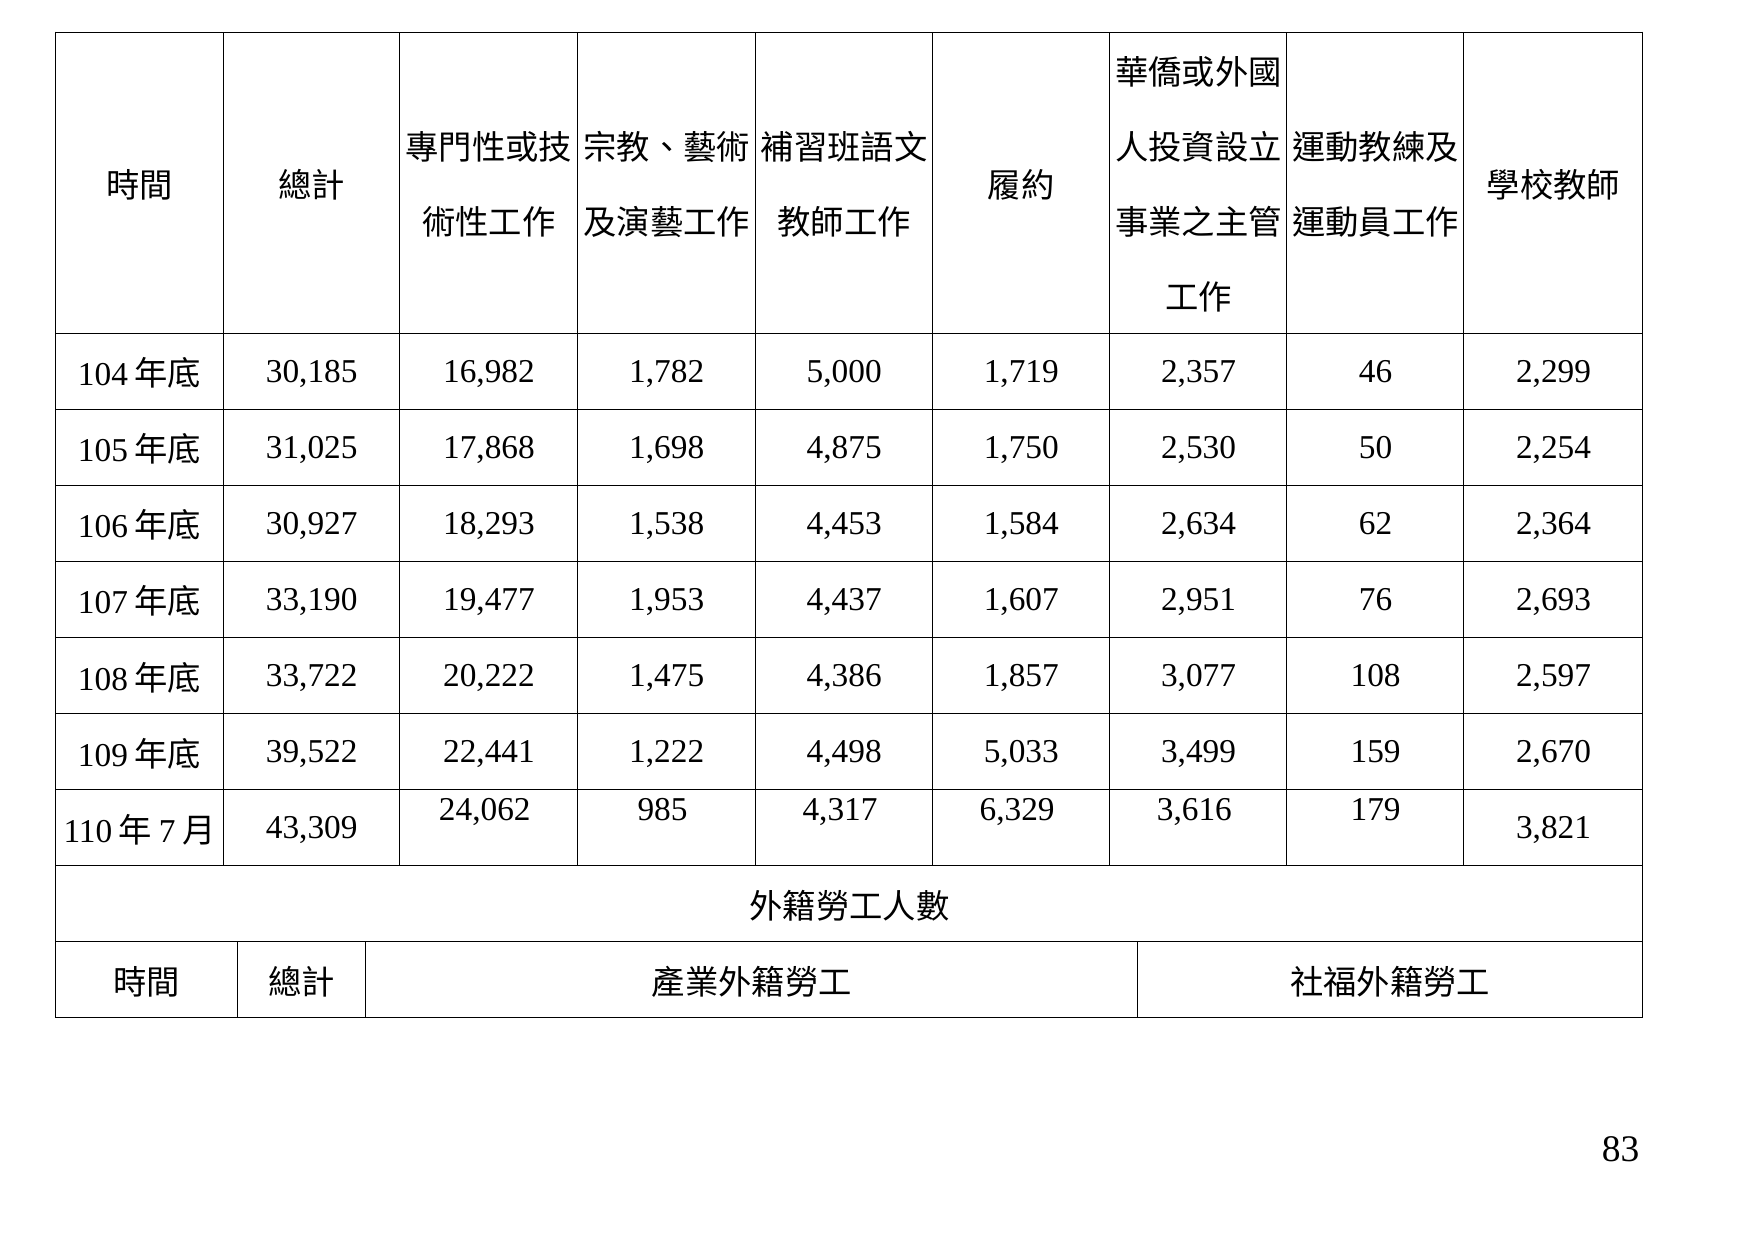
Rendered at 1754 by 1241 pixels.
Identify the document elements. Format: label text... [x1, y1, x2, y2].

table_cell 3,821 [1464, 790, 1642, 865]
table_cell 2,951 [1110, 562, 1286, 637]
table_cell 24,062 [400, 790, 577, 865]
table_cell 1,538 [578, 486, 755, 561]
table_cell 時間 [56, 33, 223, 333]
table_cell 學校教師 [1464, 33, 1642, 333]
table_cell 16,982 [400, 334, 577, 409]
table_cell 總計 [238, 942, 365, 1017]
table_cell 17,868 [400, 410, 577, 485]
table_cell 專門性或技術性工作 [400, 33, 577, 333]
table_cell 2,254 [1464, 410, 1642, 485]
table_cell 履約 [933, 33, 1109, 333]
table_cell 18,293 [400, 486, 577, 561]
table_cell 社福外籍勞工 [1138, 942, 1642, 1017]
table_cell 108 [1287, 638, 1463, 713]
table_cell 2,364 [1464, 486, 1642, 561]
table_cell 31,025 [224, 410, 399, 485]
table_cell 108年底 [56, 638, 223, 713]
table_cell 4,498 [756, 714, 932, 789]
table_cell 2,597 [1464, 638, 1642, 713]
table_cell 76 [1287, 562, 1463, 637]
table_cell 106年底 [56, 486, 223, 561]
table_cell 3,616 [1110, 790, 1286, 865]
table_cell 30,185 [224, 334, 399, 409]
table_cell 1,953 [578, 562, 755, 637]
table_cell 4,317 [756, 790, 932, 865]
table_cell 43,309 [224, 790, 399, 865]
table_cell 1,698 [578, 410, 755, 485]
table_cell 6,329 [933, 790, 1109, 865]
table_cell 時間 [56, 942, 237, 1017]
table_cell 985 [578, 790, 755, 865]
table_cell 2,299 [1464, 334, 1642, 409]
table_cell 產業外籍勞工 [366, 942, 1137, 1017]
table_cell 30,927 [224, 486, 399, 561]
table_cell 39,522 [224, 714, 399, 789]
table_cell 179 [1287, 790, 1463, 865]
table_cell 1,222 [578, 714, 755, 789]
table_cell 4,386 [756, 638, 932, 713]
table_cell 19,477 [400, 562, 577, 637]
table_cell 2,634 [1110, 486, 1286, 561]
table_cell 外籍勞工人數 [56, 866, 1642, 941]
table_cell 2,670 [1464, 714, 1642, 789]
table_cell 33,722 [224, 638, 399, 713]
table_cell 華僑或外國人投資設立事業之主管工作 [1110, 33, 1286, 333]
table_cell 宗教、藝術及演藝工作 [578, 33, 755, 333]
table_cell 33,190 [224, 562, 399, 637]
table_cell 5,000 [756, 334, 932, 409]
table_cell 1,475 [578, 638, 755, 713]
table_cell 2,693 [1464, 562, 1642, 637]
table_cell 5,033 [933, 714, 1109, 789]
table_cell 總計 [224, 33, 399, 333]
table_cell 22,441 [400, 714, 577, 789]
table_cell 2,530 [1110, 410, 1286, 485]
table_cell 2,357 [1110, 334, 1286, 409]
table_cell 1,584 [933, 486, 1109, 561]
table_cell 105年底 [56, 410, 223, 485]
table_cell 1,607 [933, 562, 1109, 637]
table_cell 1,857 [933, 638, 1109, 713]
table_cell 107年底 [56, 562, 223, 637]
table_cell 3,077 [1110, 638, 1286, 713]
table_cell 運動教練及運動員工作 [1287, 33, 1463, 333]
table_cell 補習班語文教師工作 [756, 33, 932, 333]
table_cell 159 [1287, 714, 1463, 789]
table_cell 50 [1287, 410, 1463, 485]
table_cell 4,875 [756, 410, 932, 485]
table_cell 110年7月 [56, 790, 223, 865]
table_cell 104年底 [56, 334, 223, 409]
table_cell 3,499 [1110, 714, 1286, 789]
table_cell 4,437 [756, 562, 932, 637]
table_cell 1,750 [933, 410, 1109, 485]
table_cell 46 [1287, 334, 1463, 409]
table_cell 109年底 [56, 714, 223, 789]
table_cell 4,453 [756, 486, 932, 561]
table_cell 20,222 [400, 638, 577, 713]
table_cell 1,719 [933, 334, 1109, 409]
table_cell 62 [1287, 486, 1463, 561]
table_cell 1,782 [578, 334, 755, 409]
